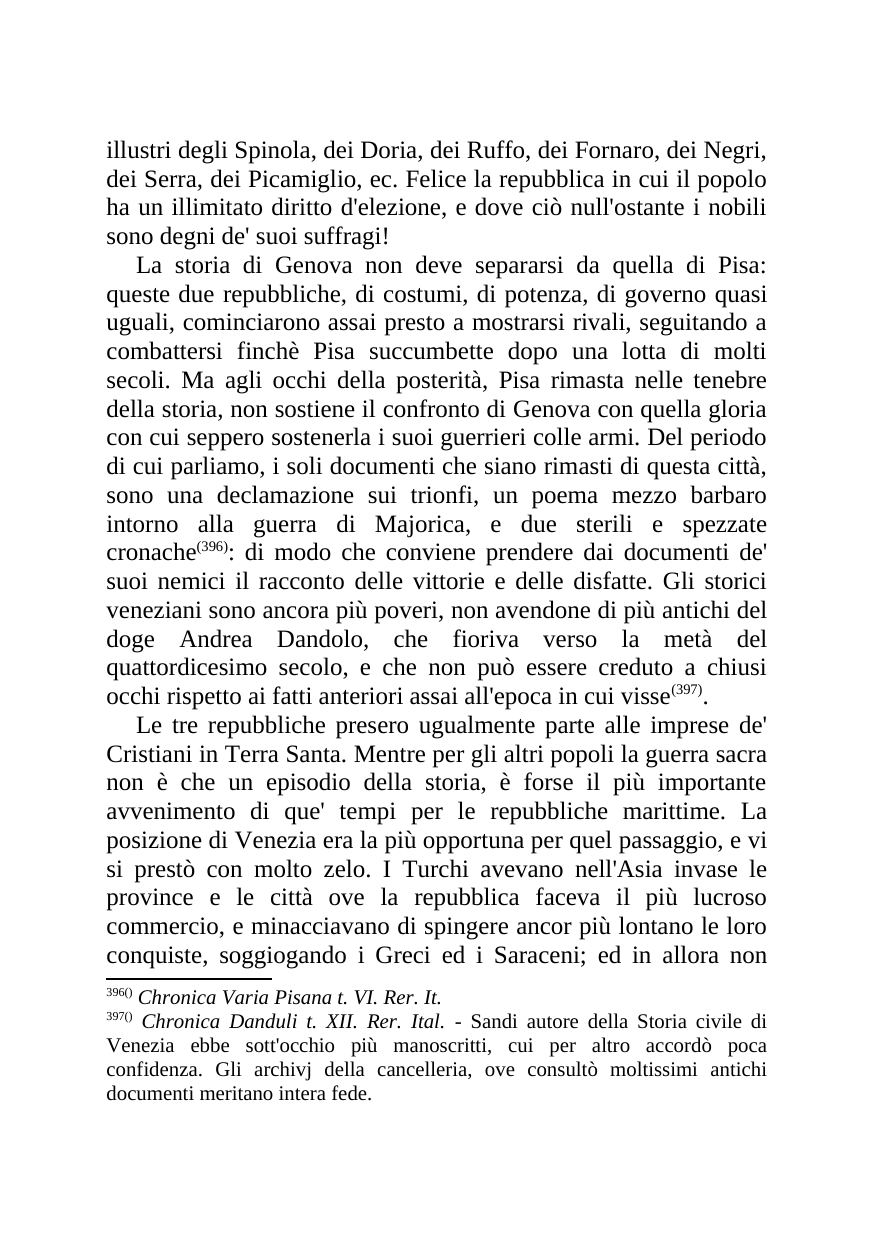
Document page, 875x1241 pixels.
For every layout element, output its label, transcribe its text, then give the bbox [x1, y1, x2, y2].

text () Chronica Varia Pisana t. VI. Rer. It. [106, 985, 768, 1009]
text La storia di Genova non deve separarsi da quella di Pisa: queste due repubbliche, di costumi, di potenza, di governo quasi uguali, cominciarono assai presto a mostrarsi rivali, seguitando a combattersi finchè Pisa succumbette dopo una lotta di molti secoli. Ma agli occhi della posterità, Pisa rimasta nelle tenebre della storia, non sostiene il confronto di Genova con quella gloria con cui seppero sostenerla i suoi guerrieri colle armi. Del periodo di cui parliamo, i soli documenti che siano rimasti di questa città, sono una declamazione sui trionfi, un poema mezzo barbaro intorno alla guerra di Majorica, e due sterili e spezzate cronache(): di modo che conviene prendere dai documenti de' suoi nemici il racconto delle vittorie e delle disfatte. Gli storici veneziani sono ancora più poveri, non avendone di più antichi del doge Andrea Dandolo, che fioriva verso la metà del quattordicesimo secolo, e che non può essere creduto a chiusi occhi rispetto ai fatti anteriori assai all'epoca in cui visse(). [106, 250, 768, 710]
text illustri degli Spinola, dei Doria, dei Ruffo, dei Fornaro, dei Negri, dei Serra, dei Picamiglio, ec. Felice la repubblica in cui il popolo ha un illimitato diritto d'elezione, e dove ciò null'ostante i nobili sono degni de' suoi suffragi! [106, 135, 768, 250]
text () Chronica Danduli t. XII. Rer. Ital. - Sandi autore della Storia civile di Venezia ebbe sott'occhio più manoscritti, cui per altro accordò poca confidenza. Gli archivj della cancelleria, ove consultò moltissimi antichi documenti meritano intera fede. [106, 1009, 768, 1105]
text Le tre repubbliche presero ugualmente parte alle imprese de' Cristiani in Terra Santa. Mentre per gli altri popoli la guerra sacra non è che un episodio della storia, è forse il più importante avvenimento di que' tempi per le repubbliche marittime. La posizione di Venezia era la più opportuna per quel passaggio, e vi si prestò con molto zelo. I Turchi avevano nell'Asia invase le province e le città ove la repubblica faceva il più lucroso commercio, e minacciavano di spingere ancor più lontano le loro conquiste, soggiogando i Greci ed i Saraceni; ed in allora non [106, 710, 768, 969]
